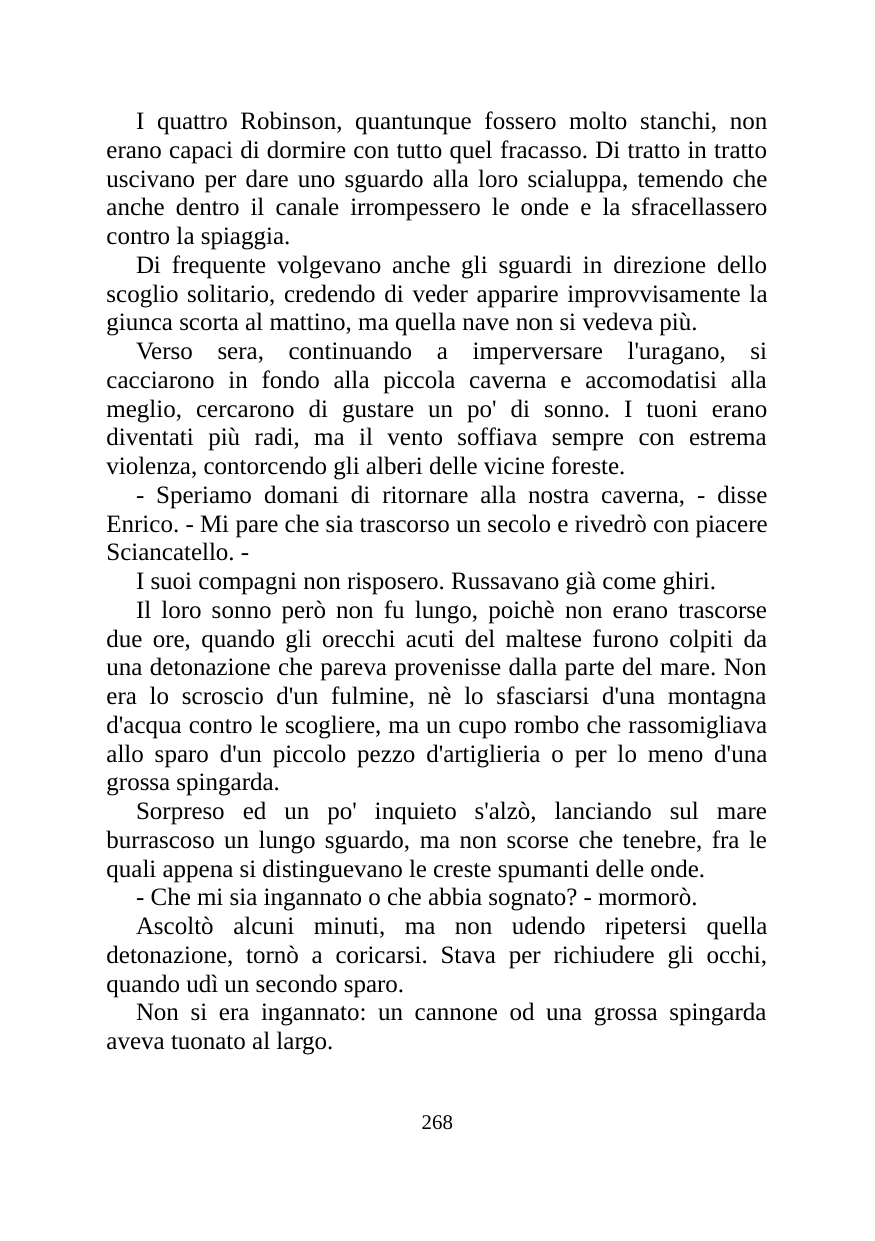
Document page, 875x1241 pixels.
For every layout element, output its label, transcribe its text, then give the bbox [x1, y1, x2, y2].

text Il loro sonno però non fu lungo, poichè non erano trascorse due ore, quando gli orecchi acuti del maltese furono colpiti da una detonazione che pareva provenisse dalla parte del mare. Non era lo scroscio d'un fulmine, nè lo sfasciarsi d'una montagna d'acqua contro le scogliere, ma un cupo rombo che rassomigliava allo sparo d'un piccolo pezzo d'artiglieria o per lo meno d'una grossa spingarda. [106, 595, 768, 796]
text Non si era ingannato: un cannone od una grossa spingarda aveva tuonato al largo. [106, 997, 768, 1055]
text - Speriamo domani di ritornare alla nostra caverna, - disse Enrico. - Mi pare che sia trascorso un secolo e rivedrò con piacere Sciancatello. - [106, 480, 768, 566]
text Verso sera, continuando a imperversare l'uragano, si cacciarono in fondo alla piccola caverna e accomodatisi alla meglio, cercarono di gustare un po' di sonno. I tuoni erano diventati più radi, ma il vento soffiava sempre con estrema violenza, contorcendo gli alberi delle vicine foreste. [106, 336, 768, 480]
text I suoi compagni non risposero. Russavano già come ghiri. [106, 566, 768, 595]
text Ascoltò alcuni minuti, ma non udendo ripetersi quella detonazione, tornò a coricarsi. Stava per richiudere gli occhi, quando udì un secondo sparo. [106, 911, 768, 997]
text Sorpreso ed un po' inquieto s'alzò, lanciando sul mare burrascoso un lungo sguardo, ma non scorse che tenebre, fra le quali appena si distinguevano le creste spumanti delle onde. [106, 796, 768, 882]
text I quattro Robinson, quantunque fossero molto stanchi, non erano capaci di dormire con tutto quel fracasso. Di tratto in tratto uscivano per dare uno sguardo alla loro scialuppa, temendo che anche dentro il canale irrompessero le onde e la sfracellassero contro la spiaggia. [106, 106, 768, 250]
text Di frequente volgevano anche gli sguardi in direzione dello scoglio solitario, credendo di veder apparire improvvisamente la giunca scorta al mattino, ma quella nave non si vedeva più. [106, 250, 768, 336]
text - Che mi sia ingannato o che abbia sognato? - mormorò. [106, 882, 768, 911]
